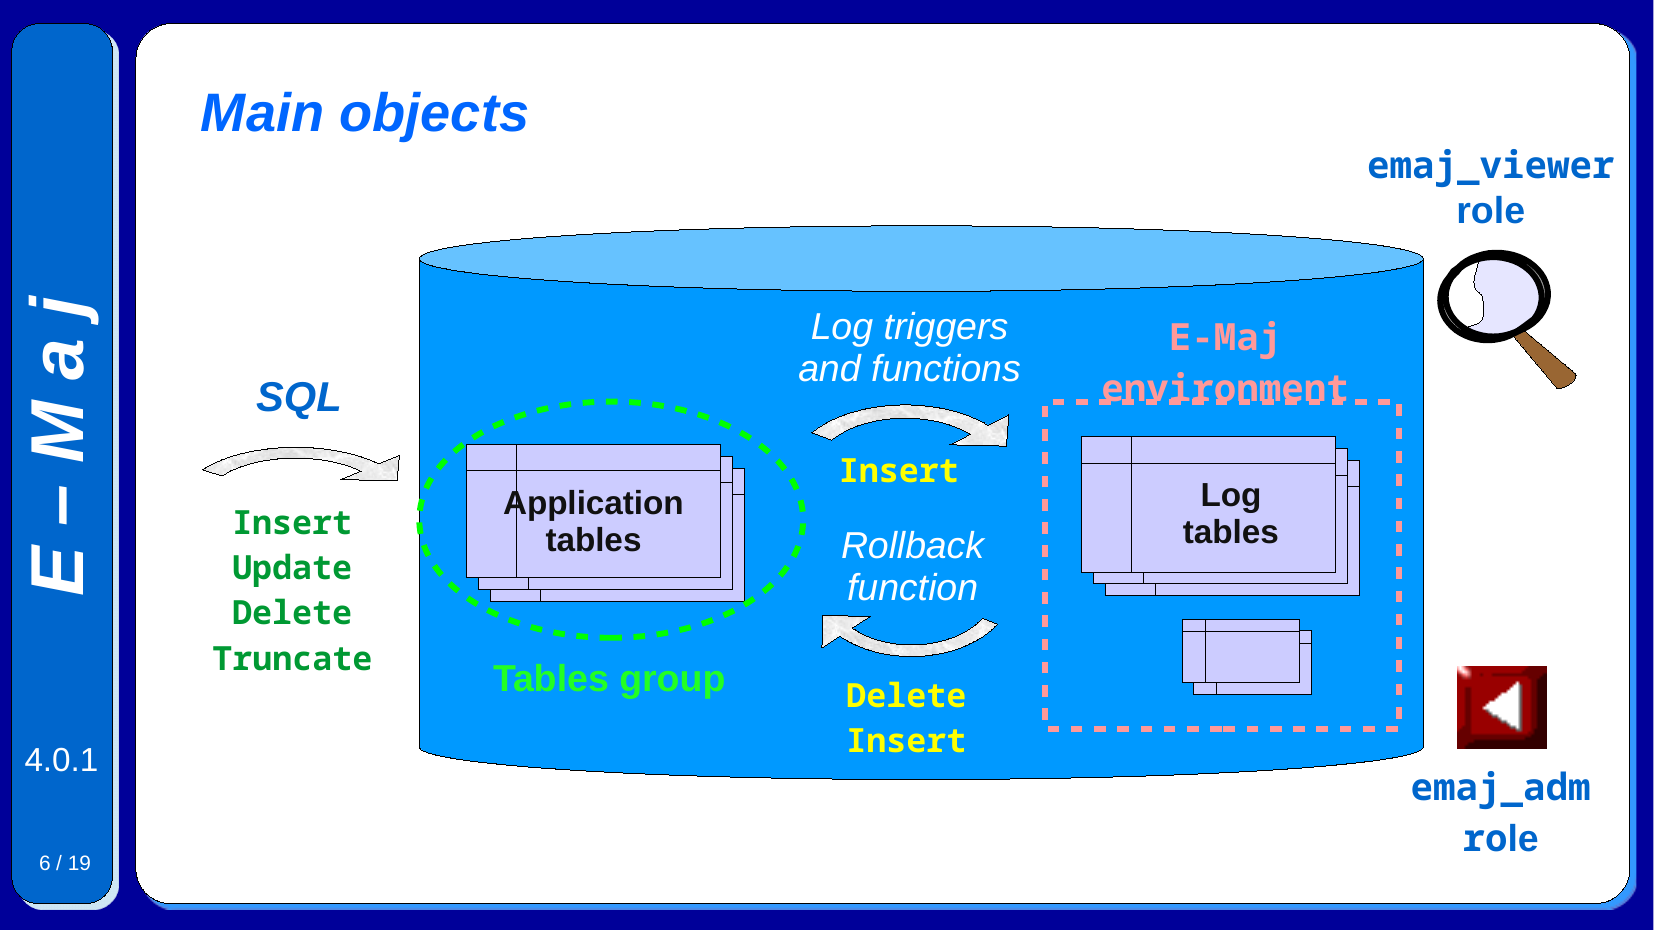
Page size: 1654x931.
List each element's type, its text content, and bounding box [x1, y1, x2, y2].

text_box Application tables [448, 476, 739, 569]
text_box Delete Insert [802, 664, 1010, 759]
text_box [419, 260, 1424, 780]
text_box [1440, 252, 1577, 389]
text_box E-Maj environment [1086, 303, 1369, 406]
text_box Tables group [478, 649, 768, 707]
text_box [202, 447, 400, 481]
text_box Rollback function [755, 516, 1070, 616]
picture [1457, 666, 1547, 749]
text_box Log triggers and functions [761, 298, 1058, 398]
text_box emaj_viewer role [1352, 131, 1630, 233]
text_box emaj_adm role [1395, 752, 1609, 859]
text_box Log tables [1138, 468, 1323, 561]
title Main objects [200, 34, 1575, 191]
text_box SQL [194, 366, 404, 428]
text_box Insert [817, 439, 981, 494]
text_box Insert Update Delete Truncate [183, 491, 402, 661]
